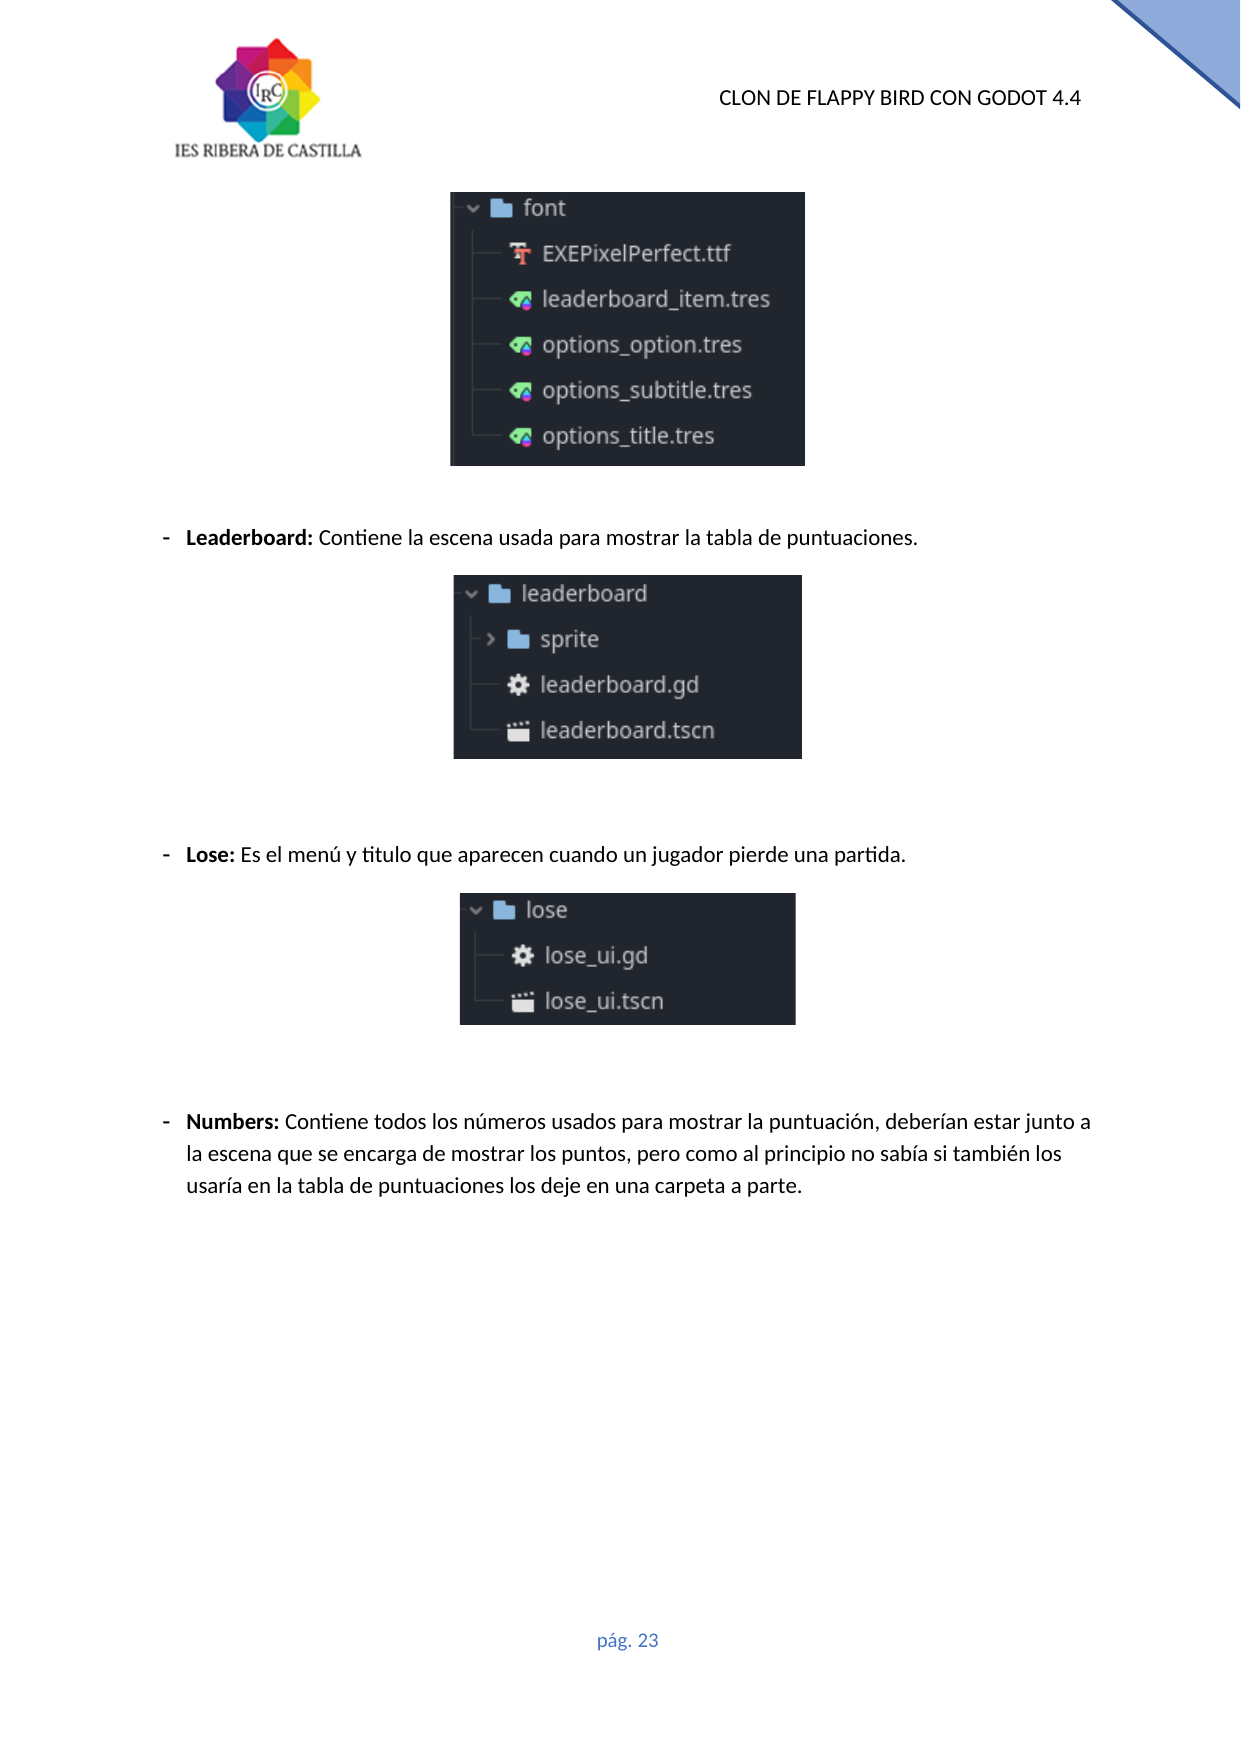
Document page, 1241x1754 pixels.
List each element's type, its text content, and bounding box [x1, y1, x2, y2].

picture [453, 575, 802, 759]
picture [459, 893, 796, 1025]
list Leaderboard: Contiene la escena usada para mostrar la tabla de puntuaciones. [162, 523, 1093, 551]
picture [450, 192, 805, 466]
list Lose: Es el menú y titulo que aparecen cuando un jugador pierde una partida. [162, 841, 1093, 869]
list Numbers: Contiene todos los números usados para mostrar la puntuación, deberían estar junto a la escena que se encarga de mostrar los puntos, pero como al principio no sabía si también los usaría en la tabla de puntuaciones los deje en una carpeta a parte. [162, 1107, 1093, 1199]
picture [173, 29, 366, 164]
